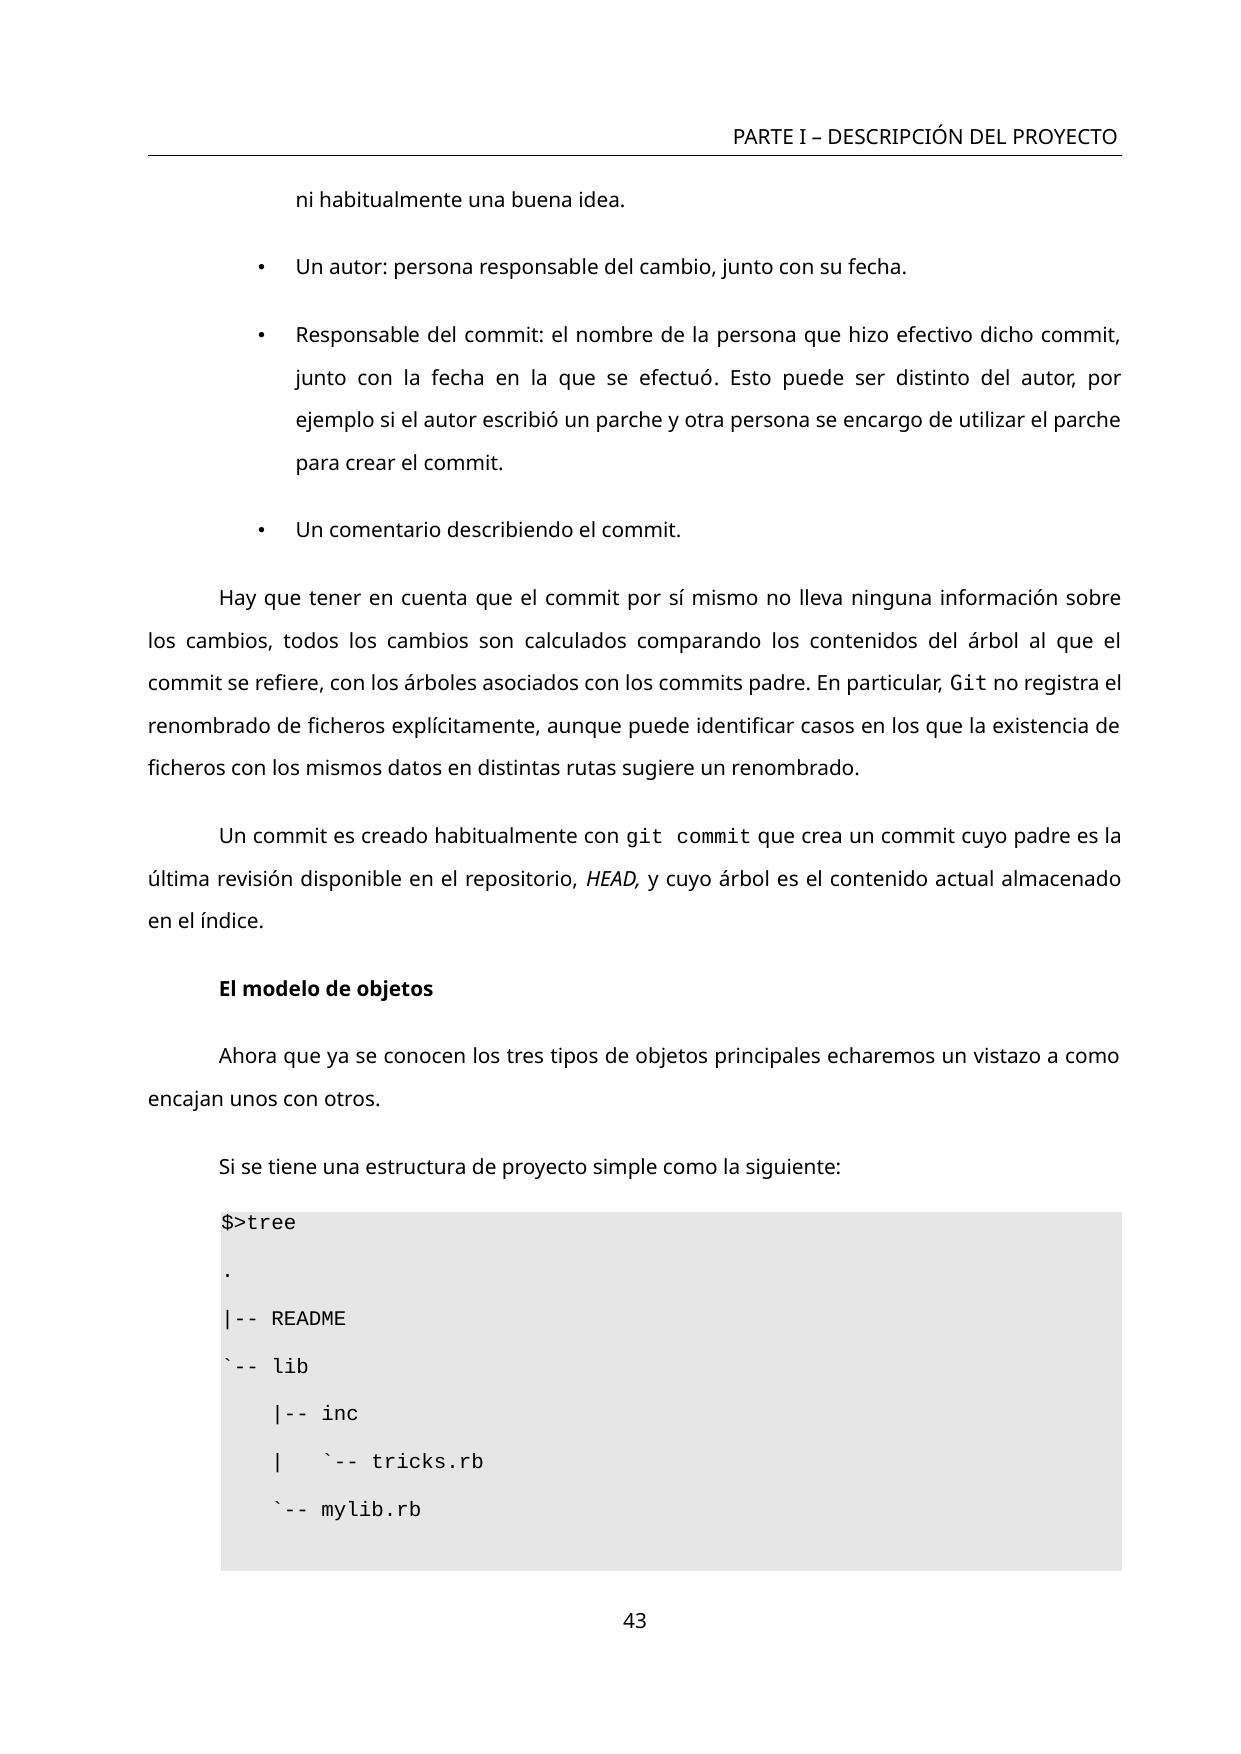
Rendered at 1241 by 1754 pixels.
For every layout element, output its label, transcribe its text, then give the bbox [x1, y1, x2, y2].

text $>tree [221, 1212, 1122, 1236]
text Ahora que ya se conocen los tres tipos de objetos principales echaremos un vistazo a como encajan unos con otros. [148, 1042, 1122, 1113]
list ni habitualmente una buena idea. [258, 185, 1122, 213]
list Responsable del commit: el nombre de la persona que hizo efectivo dicho commit, junto con la fecha en la que se efectuó. Esto puede ser distinto del autor, por ejemplo si el autor escribió un parche y otra persona se encargo de utilizar el parche para crear el commit. [258, 320, 1122, 476]
list Un comentario describiendo el commit. [258, 516, 1122, 544]
text |-- README [221, 1308, 1122, 1331]
text El modelo de objetos [148, 974, 1122, 1002]
text |-- inc [221, 1403, 1122, 1427]
text Un commit es creado habitualmente con git commit que crea un commit cuyo padre es la última revisión disponible en el repositorio, HEAD, y cuyo árbol es el contenido actual almacenado en el índice. [148, 821, 1122, 935]
text . [221, 1260, 1122, 1284]
text | `-- tricks.rb [221, 1451, 1122, 1475]
list Un autor: persona responsable del cambio, junto con su fecha. [258, 252, 1122, 281]
text Hay que tener en cuenta que el commit por sí mismo no lleva ninguna información sobre los cambios, todos los cambios son calculados comparando los contenidos del árbol al que el commit se refiere, con los árboles asociados con los commits padre. En particular, Git no registra el renombrado de ficheros explícitamente, aunque puede identificar casos en los que la existencia de ficheros con los mismos datos en distintas rutas sugiere un renombrado. [148, 583, 1122, 782]
text Si se tiene una estructura de proyecto simple como la siguiente: [148, 1152, 1122, 1180]
text `-- lib [221, 1356, 1122, 1379]
text `-- mylib.rb [221, 1499, 1122, 1523]
